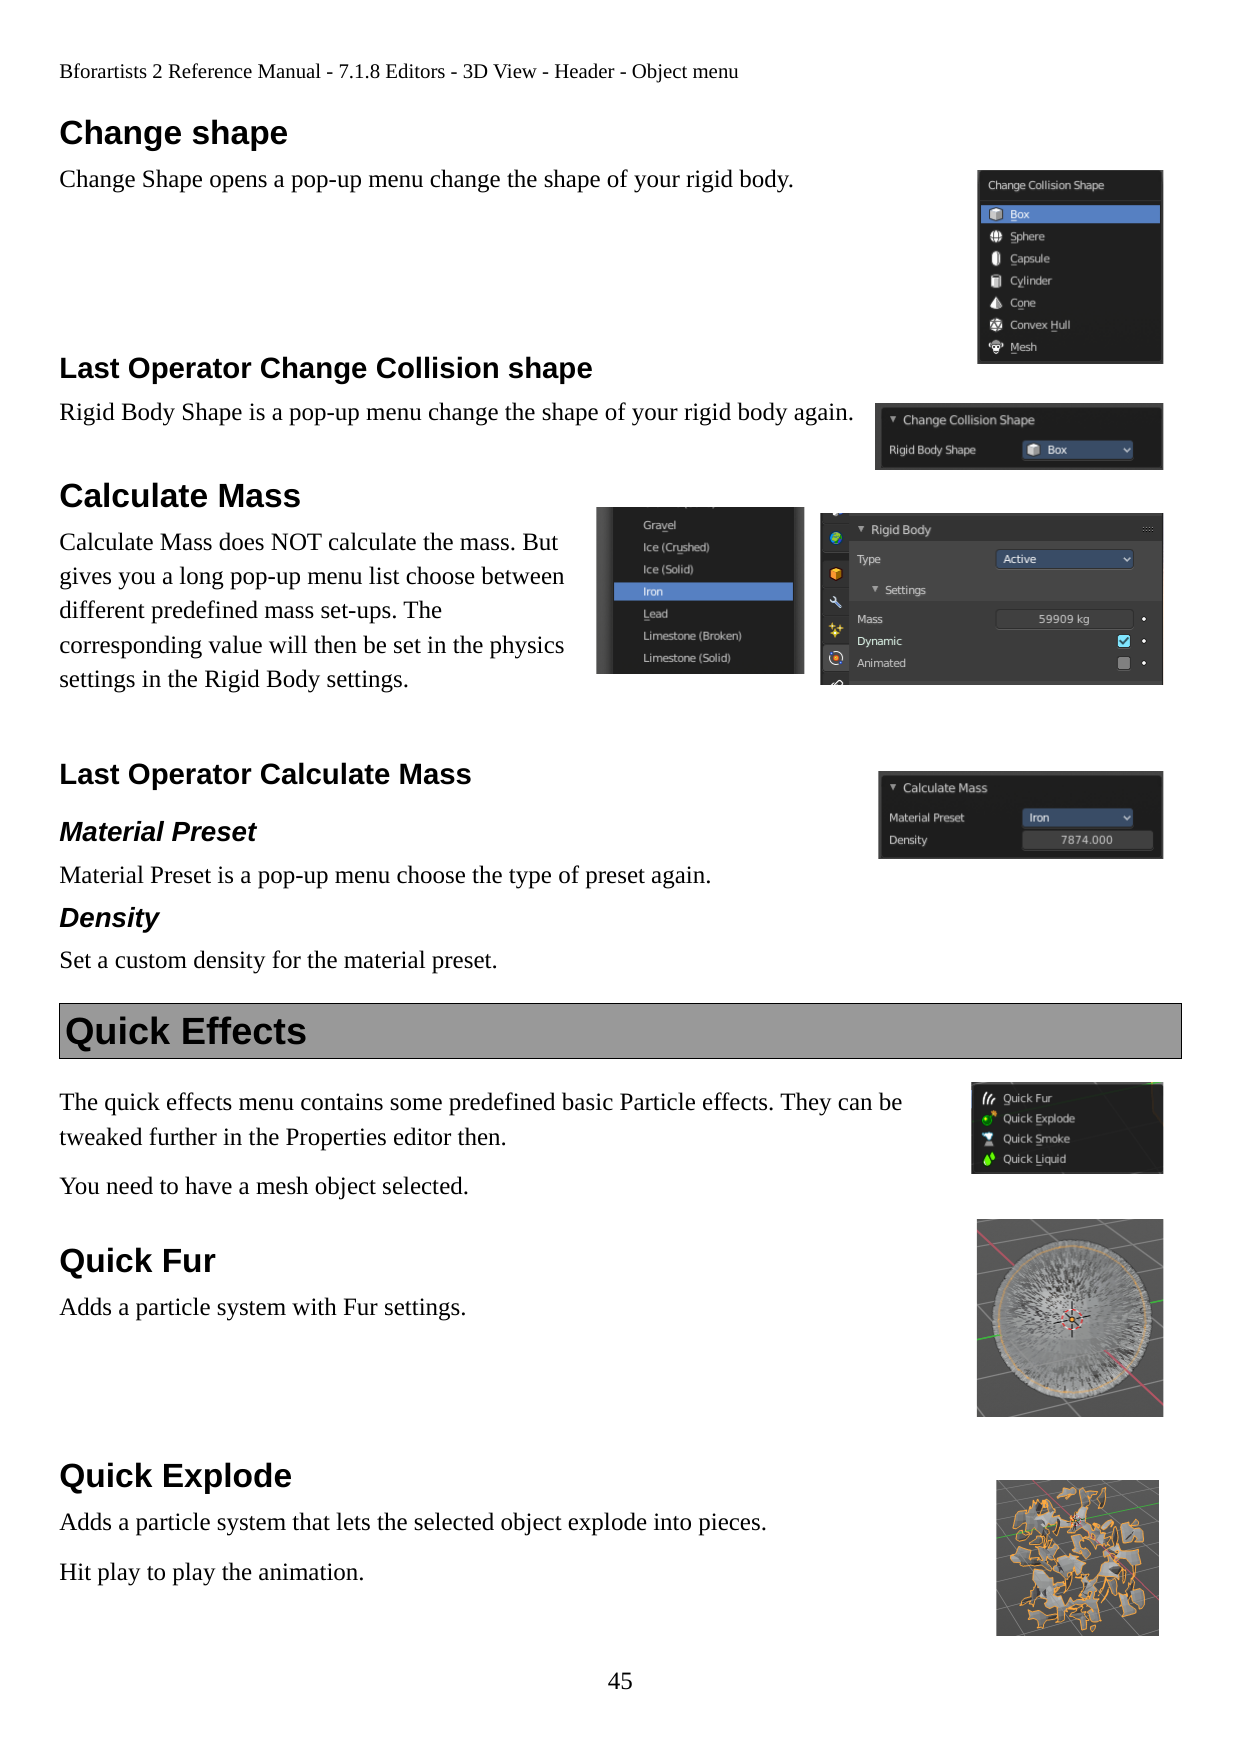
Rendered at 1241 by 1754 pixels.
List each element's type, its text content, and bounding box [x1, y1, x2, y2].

text Rigid Body Shape is a pop-up menu change the shape of your rigid body again. [59, 397, 1181, 426]
subtitle [1164, 816, 1181, 847]
text Change Shape opens a pop-up menu change the shape of your rigid body. [59, 164, 1181, 192]
text Adds a particle system that lets the selected object explode into pieces. [59, 1507, 996, 1536]
text You need to have a mesh object selected. [59, 1171, 1181, 1199]
picture [976, 1219, 1164, 1417]
text Calculate Mass does NOT calculate the mass. But gives you a long pop-up menu list choose between different predefined mass set-ups. The corresponding value will then be set in the physics settings in the Rigid Body settings. [59, 527, 1181, 693]
picture [977, 170, 1164, 364]
text Adds a particle system with Fur settings. [59, 1292, 976, 1321]
picture [875, 403, 1164, 470]
subtitle Change shape [59, 113, 1181, 151]
picture [996, 1480, 1159, 1636]
subtitle [1164, 1241, 1181, 1279]
subtitle Last Operator Change Collision shape [59, 351, 1181, 384]
subtitle Calculate Mass [59, 475, 1181, 514]
subtitle Quick Explode [59, 1456, 1181, 1495]
text The quick effects menu contains some predefined basic Particle effects. They can be tweaked further in the Properties editor then. [59, 1087, 971, 1150]
text Material Preset is a pop-up menu choose the type of preset again. [59, 860, 1181, 889]
text Hit play to play the animation. [59, 1557, 996, 1585]
text Set a custom density for the material preset. [59, 946, 1181, 974]
picture [878, 771, 1164, 859]
subtitle Last Operator Calculate Mass [59, 757, 1181, 791]
table_header Quick Effects [60, 1004, 1181, 1058]
subtitle Density [59, 901, 1181, 933]
picture [596, 507, 805, 674]
subtitle Quick Fur [59, 1241, 976, 1279]
subtitle Material Preset [59, 816, 878, 847]
picture [820, 513, 1164, 685]
picture [971, 1082, 1164, 1174]
